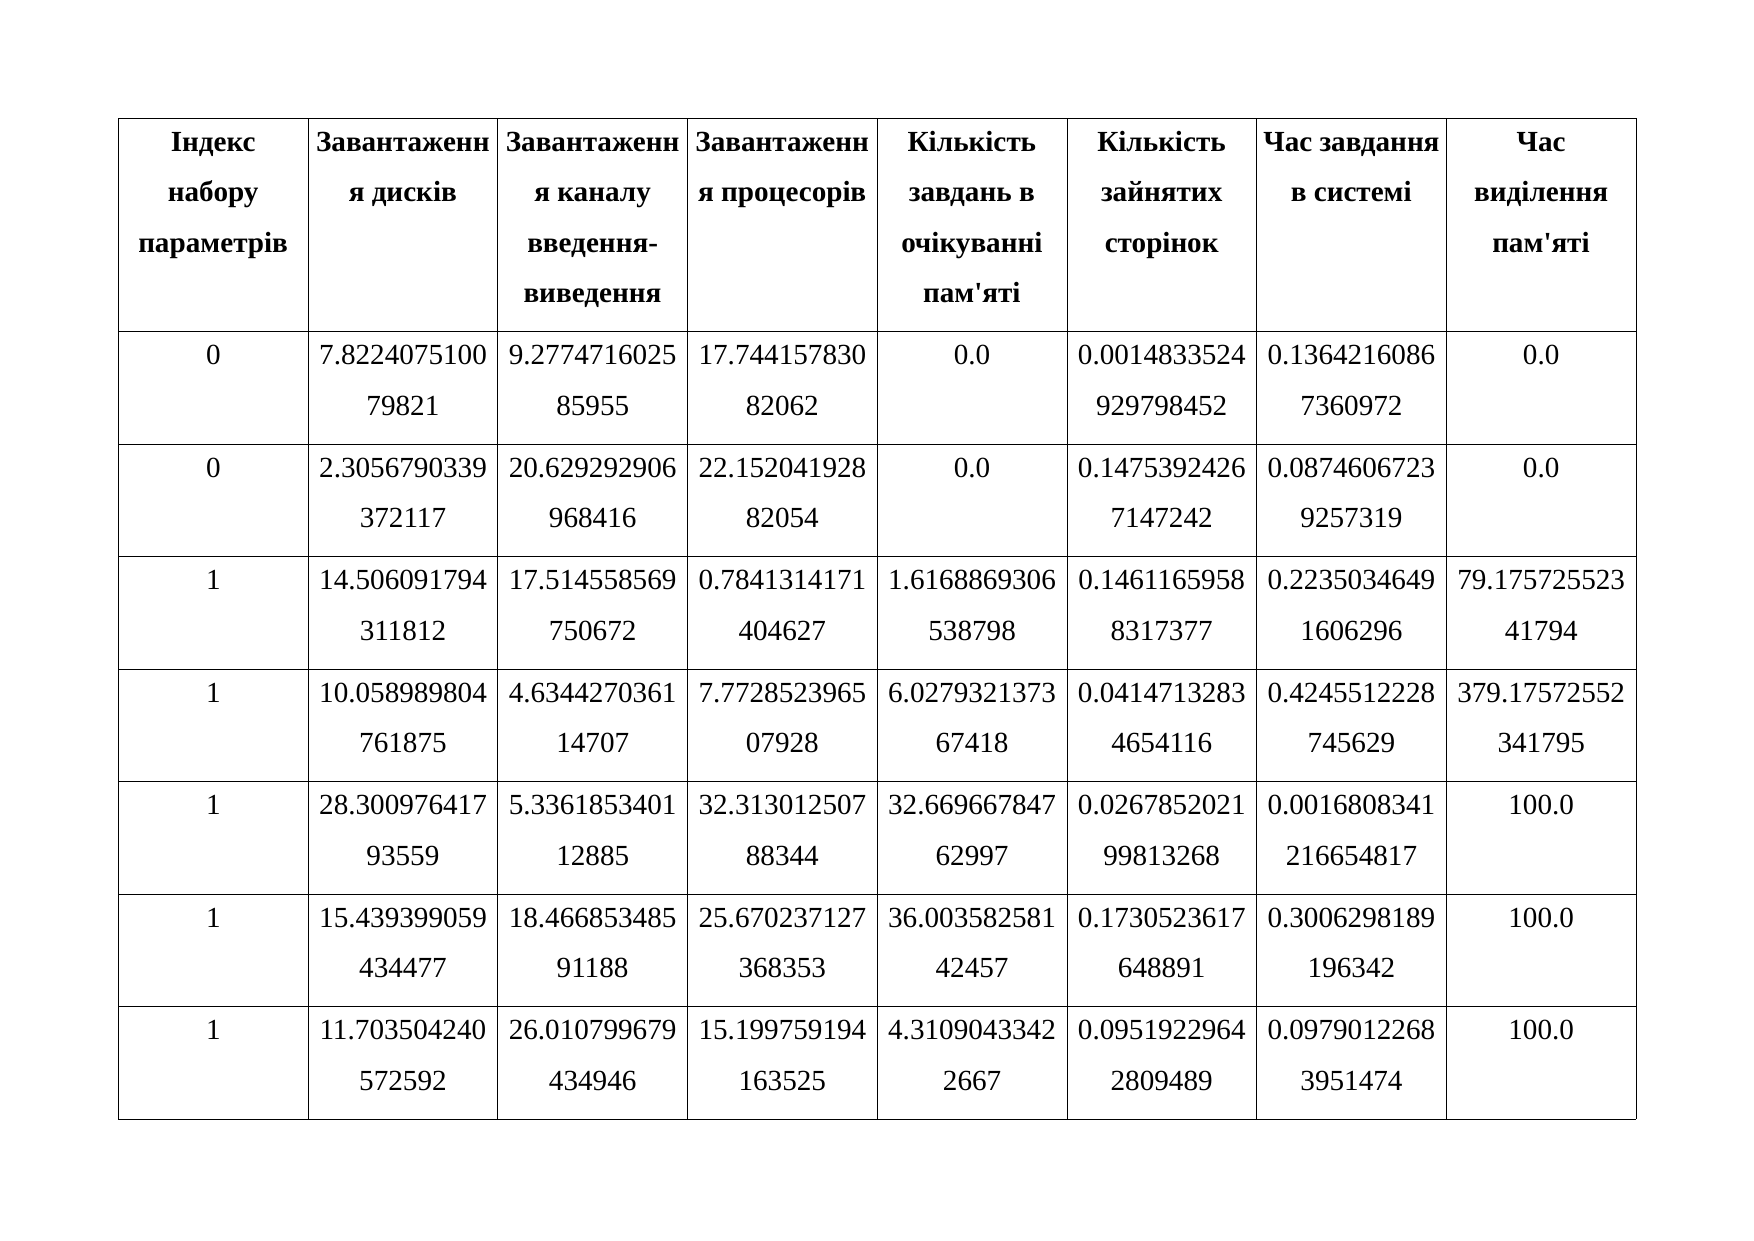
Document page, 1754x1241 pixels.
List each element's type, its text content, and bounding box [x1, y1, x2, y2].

table_cell 20.629292906968416 [498, 445, 687, 556]
table_header Завантаження процесорів [688, 119, 877, 331]
table_cell 0.04147132834654116 [1068, 670, 1256, 781]
table_cell 0.08746067239257319 [1257, 445, 1446, 556]
table_cell 0.1730523617648891 [1068, 895, 1256, 1006]
table_cell 0 [119, 332, 308, 444]
table_cell 1 [119, 895, 308, 1006]
table_cell 28.30097641793559 [309, 782, 497, 894]
table_cell 0.0016808341216654817 [1257, 782, 1446, 894]
table_header Завантаження каналу введення-виведення [498, 119, 687, 331]
table_cell 10.058989804761875 [309, 670, 497, 781]
table_cell 100.0 [1447, 1007, 1636, 1119]
table_cell 1 [119, 557, 308, 669]
table_cell 100.0 [1447, 782, 1636, 894]
table_cell 0.22350346491606296 [1257, 557, 1446, 669]
table_cell 0.026785202199813268 [1068, 782, 1256, 894]
table_cell 0.7841314171404627 [688, 557, 877, 669]
table_header Індекс набору параметрів [119, 119, 308, 331]
table_cell 0 [119, 445, 308, 556]
table_header Кількість зайнятих сторінок [1068, 119, 1256, 331]
table_cell 2.3056790339372117 [309, 445, 497, 556]
table_cell 26.010799679434946 [498, 1007, 687, 1119]
table_cell 5.336185340112885 [498, 782, 687, 894]
table_cell 1 [119, 1007, 308, 1119]
table_cell 0.09519229642809489 [1068, 1007, 1256, 1119]
table_cell 1 [119, 670, 308, 781]
table_cell 4.31090433422667 [878, 1007, 1067, 1119]
table_cell 0.0 [1447, 445, 1636, 556]
table_cell 0.13642160867360972 [1257, 332, 1446, 444]
table_cell 17.74415783082062 [688, 332, 877, 444]
table_header Кількість завдань в очікуванні пам'яті [878, 119, 1067, 331]
table_header Завантаження дисків [309, 119, 497, 331]
table_cell 7.822407510079821 [309, 332, 497, 444]
table_cell 9.277471602585955 [498, 332, 687, 444]
table_cell 0.14753924267147242 [1068, 445, 1256, 556]
table_cell 36.00358258142457 [878, 895, 1067, 1006]
table_cell 0.0014833524929798452 [1068, 332, 1256, 444]
table_cell 14.506091794311812 [309, 557, 497, 669]
table_cell 11.703504240572592 [309, 1007, 497, 1119]
table_cell 100.0 [1447, 895, 1636, 1006]
table_cell 0.09790122683951474 [1257, 1007, 1446, 1119]
table_header Час виділення пам'яті [1447, 119, 1636, 331]
table_cell 22.15204192882054 [688, 445, 877, 556]
table_cell 0.0 [878, 332, 1067, 444]
table_header Час завдання в системі [1257, 119, 1446, 331]
table_cell 0.14611659588317377 [1068, 557, 1256, 669]
table_cell 0.0 [878, 445, 1067, 556]
table_cell 0.3006298189196342 [1257, 895, 1446, 1006]
table_cell 0.0 [1447, 332, 1636, 444]
table_cell 79.17572552341794 [1447, 557, 1636, 669]
table_cell 15.439399059434477 [309, 895, 497, 1006]
table_cell 7.772852396507928 [688, 670, 877, 781]
table_cell 32.66966784762997 [878, 782, 1067, 894]
table_cell 15.199759194163525 [688, 1007, 877, 1119]
table_cell 25.670237127368353 [688, 895, 877, 1006]
table_cell 4.634427036114707 [498, 670, 687, 781]
table_cell 32.31301250788344 [688, 782, 877, 894]
table_cell 379.17572552341795 [1447, 670, 1636, 781]
table_cell 6.027932137367418 [878, 670, 1067, 781]
table_cell 1 [119, 782, 308, 894]
table_cell 17.514558569750672 [498, 557, 687, 669]
table_cell 0.4245512228745629 [1257, 670, 1446, 781]
table_cell 1.6168869306538798 [878, 557, 1067, 669]
table_cell 18.46685348591188 [498, 895, 687, 1006]
